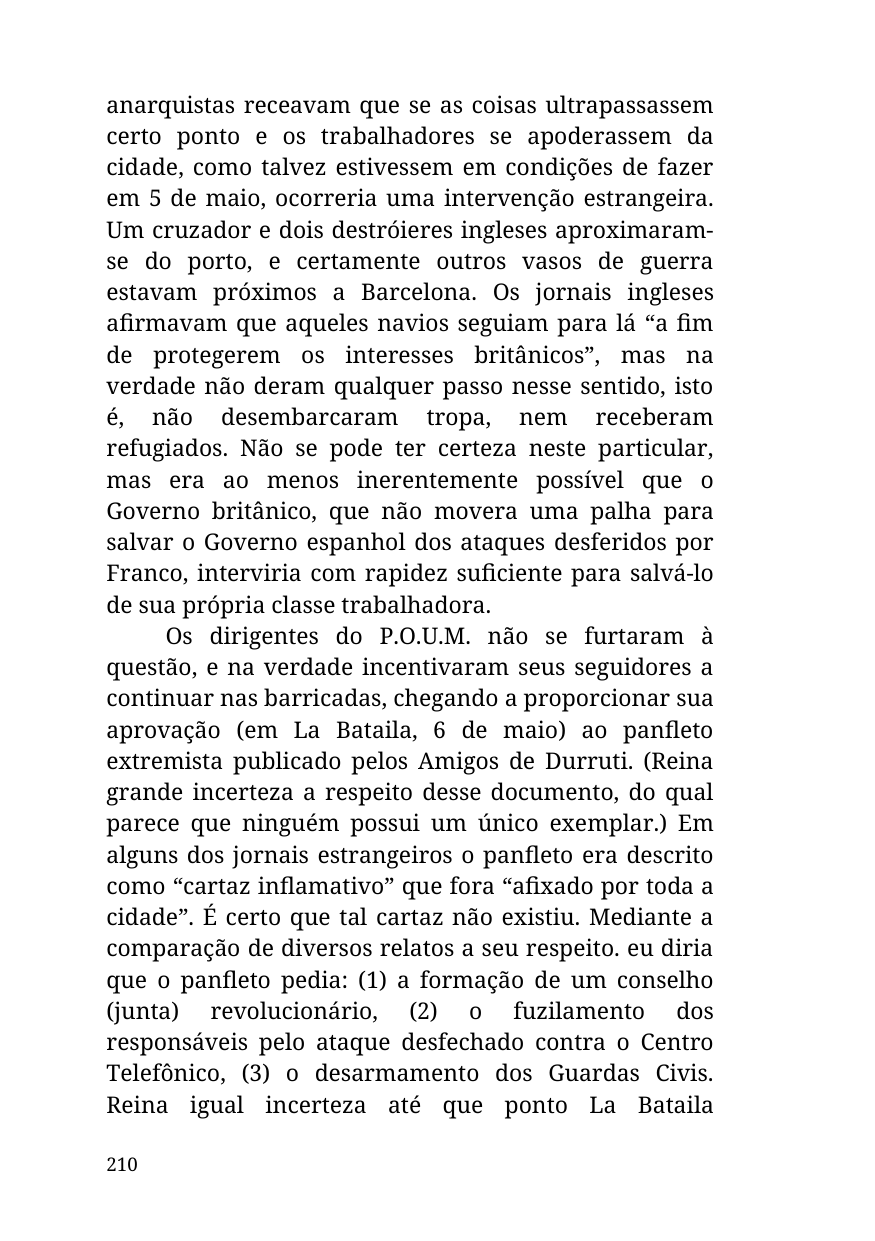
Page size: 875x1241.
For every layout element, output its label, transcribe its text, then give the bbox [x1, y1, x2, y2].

text Os dirigentes do P.O.U.M. não se furtaram à questão, e na verdade incentivaram seus seguidores a continuar nas barricadas, chegando a proporcionar sua aprovação (em La Bataila, 6 de maio) ao panfleto extremista publicado pelos Amigos de Durruti. (Reina grande incerteza a respeito desse documento, do qual parece que ninguém possui um único exemplar.) Em alguns dos jornais estrangeiros o panfleto era descrito como “cartaz inflamativo” que fora “afixado por toda a cidade”. É certo que tal cartaz não existiu. Mediante a comparação de diversos relatos a seu respeito. eu diria que o panfleto pedia: (1) a formação de um conselho (junta) revolucionário, (2) o fuzilamento dos responsáveis pelo ataque desfechado contra o Centro Telefônico, (3) o desarmamento dos Guardas Civis. Reina igual incerteza até que ponto La Bataila [106, 620, 714, 1120]
text anarquistas receavam que se as coisas ultrapassassem certo ponto e os trabalhadores se apoderassem da cidade, como talvez estivessem em condições de fazer em 5 de maio, ocorreria uma intervenção estrangeira. Um cruzador e dois destróieres ingleses aproximaram-se do porto, e certamente outros vasos de guerra estavam próximos a Barcelona. Os jornais ingleses afirmavam que aqueles navios seguiam para lá “a fim de protegerem os interesses britânicos”, mas na verdade não deram qualquer passo nesse sentido, isto é, não desembarcaram tropa, nem receberam refugiados. Não se pode ter certeza neste particular, mas era ao menos inerentemente possível que o Governo britânico, que não movera uma palha para salvar o Governo espanhol dos ataques desferidos por Franco, interviria com rapidez suficiente para salvá-lo de sua própria classe trabalhadora. [106, 88, 714, 620]
